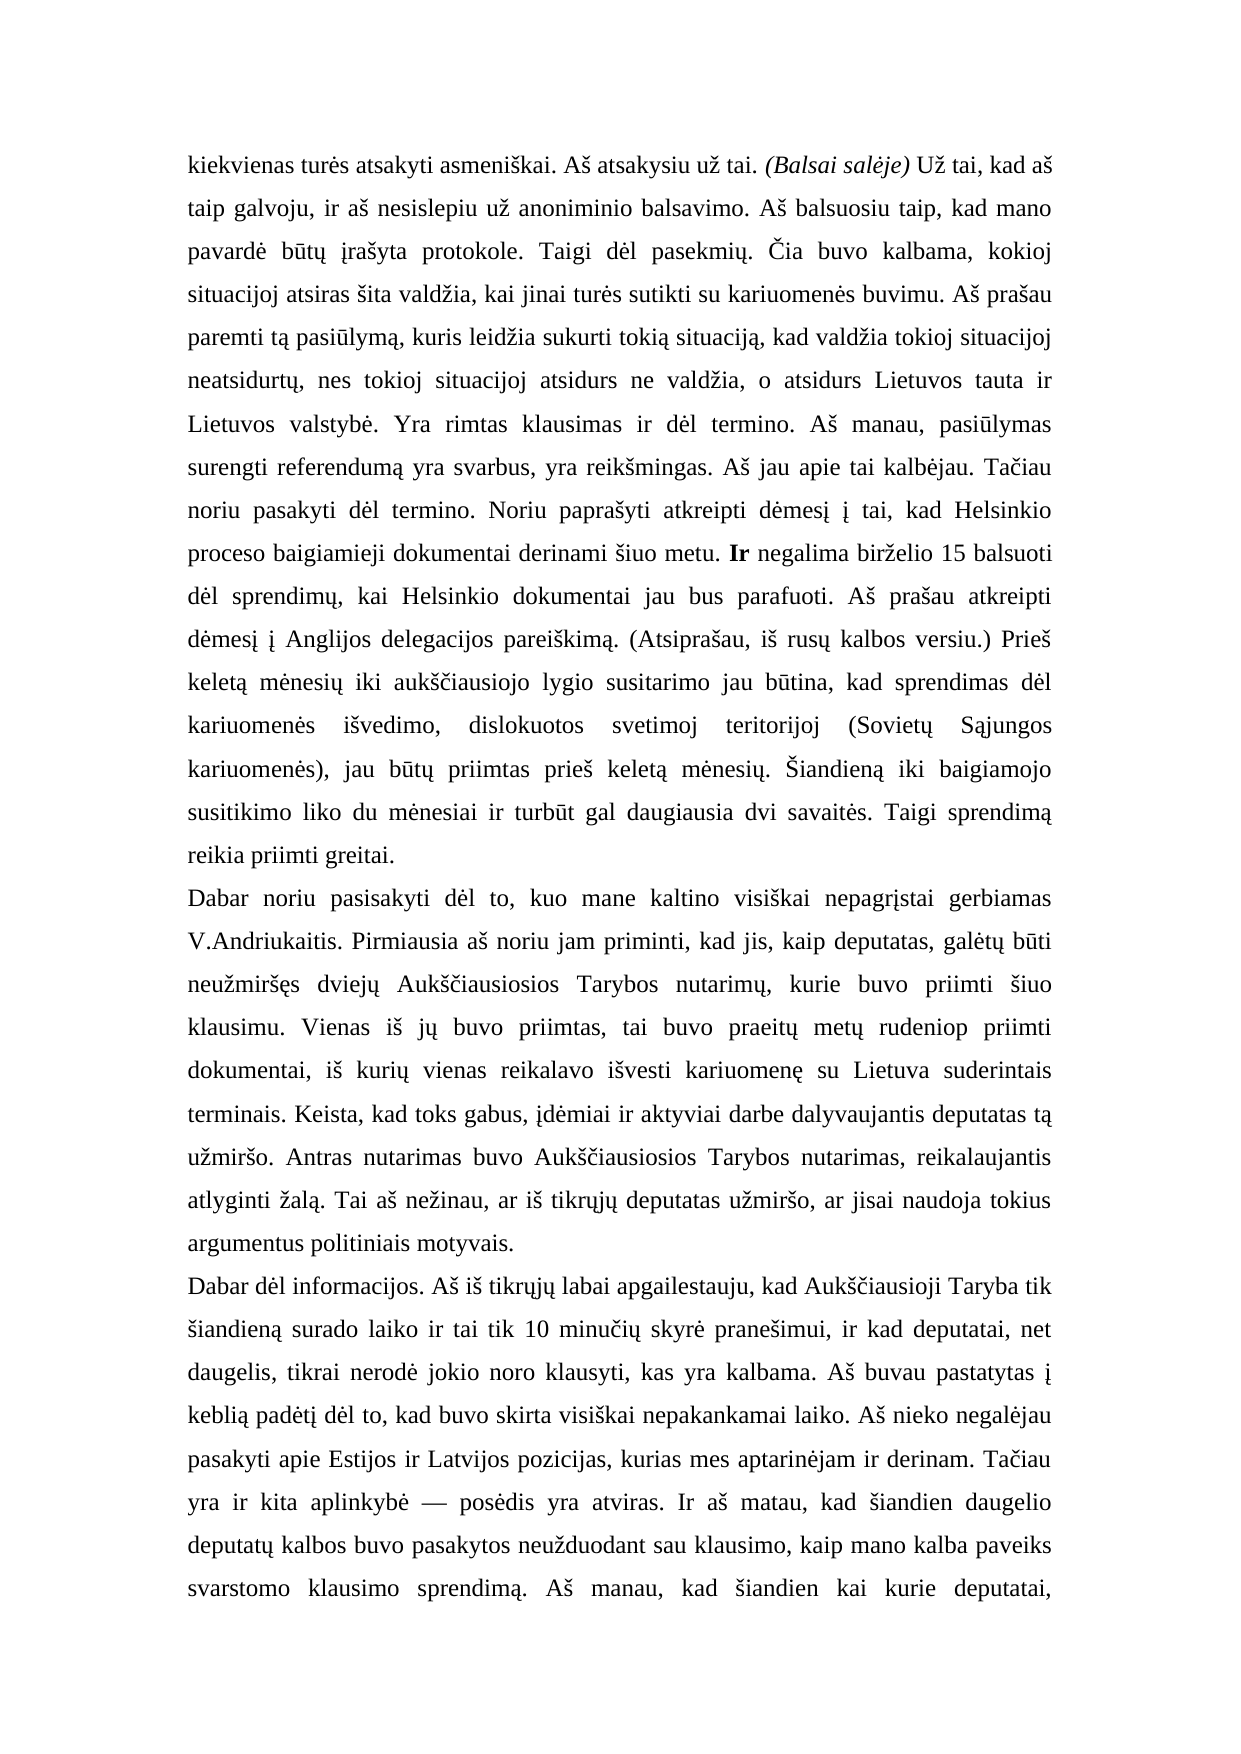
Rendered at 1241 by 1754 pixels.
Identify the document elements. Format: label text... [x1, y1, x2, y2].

text kiekvienas turės atsakyti asmeniškai. Aš atsakysiu už tai. (Balsai salėje) Už tai, kad aš taip galvoju, ir aš nesislepiu už anoniminio balsavimo. Aš balsuosiu taip, kad mano pavardė būtų įrašyta protokole. Taigi dėl pasekmių. Čia buvo kalbama, kokioj situacijoj atsiras šita valdžia, kai jinai turės sutikti su kariuomenės buvimu. Aš prašau paremti tą pasiūlymą, kuris leidžia sukurti tokią situaciją, kad valdžia tokioj situacijoj neatsidurtų, nes tokioj situacijoj atsidurs ne valdžia, o atsidurs Lietuvos tauta ir Lietuvos valstybė. Yra rimtas klausimas ir dėl termino. Aš manau, pasiūlymas surengti referendumą yra svarbus, yra reikšmingas. Aš jau apie tai kalbėjau. Tačiau noriu pasakyti dėl termino. Noriu paprašyti atkreipti dėmesį į tai, kad Helsinkio proceso baigiamieji dokumentai derinami šiuo metu. Ir negalima birželio 15 balsuoti dėl sprendimų, kai Helsinkio dokumentai jau bus parafuoti. Aš prašau atkreipti dėmesį į Anglijos delegacijos pareiškimą. (Atsiprašau, iš rusų kalbos versiu.) Prieš keletą mėnesių iki aukščiausiojo lygio susitarimo jau būtina, kad sprendimas dėl kariuomenės išvedimo, dislokuotos svetimoj teritorijoj (Sovietų Sąjungos kariuomenės), jau būtų priimtas prieš keletą mėnesių. Šiandieną iki baigiamojo susitikimo liko du mėnesiai ir turbūt gal daugiausia dvi savaitės. Taigi sprendimą reikia priimti greitai. [187, 150, 1053, 869]
text Dabar noriu pasisakyti dėl to, kuo mane kaltino visiškai nepagrįstai gerbiamas V.Andriukaitis. Pirmiausia aš noriu jam priminti, kad jis, kaip deputatas, galėtų būti neužmiršęs dviejų Aukščiausiosios Tarybos nutarimų, kurie buvo priimti šiuo klausimu. Vienas iš jų buvo priimtas, tai buvo praeitų metų rudeniop priimti dokumentai, iš kurių vienas reikalavo išvesti kariuomenę su Lietuva suderintais terminais. Keista, kad toks gabus, įdėmiai ir aktyviai darbe dalyvaujantis deputatas tą užmiršo. Antras nutarimas buvo Aukščiausiosios Tarybos nutarimas, reikalaujantis atlyginti žalą. Tai aš nežinau, ar iš tikrųjų deputatas užmiršo, ar jisai naudoja tokius argumentus politiniais motyvais. [187, 883, 1053, 1257]
text Dabar dėl informacijos. Aš iš tikrųjų labai apgailestauju, kad Aukščiausioji Taryba tik šiandieną surado laiko ir tai tik 10 minučių skyrė pranešimui, ir kad deputatai, net daugelis, tikrai nerodė jokio noro klausyti, kas yra kalbama. Aš buvau pastatytas į keblią padėtį dėl to, kad buvo skirta visiškai nepakankamai laiko. Aš nieko negalėjau pasakyti apie Estijos ir Latvijos pozicijas, kurias mes aptarinėjam ir derinam. Tačiau yra ir kita aplinkybė — posėdis yra atviras. Ir aš matau, kad šiandien daugelio deputatų kalbos buvo pasakytos neužduodant sau klausimo, kaip mano kalba paveiks svarstomo klausimo sprendimą. Aš manau, kad šiandien kai kurie deputatai, [187, 1271, 1053, 1602]
